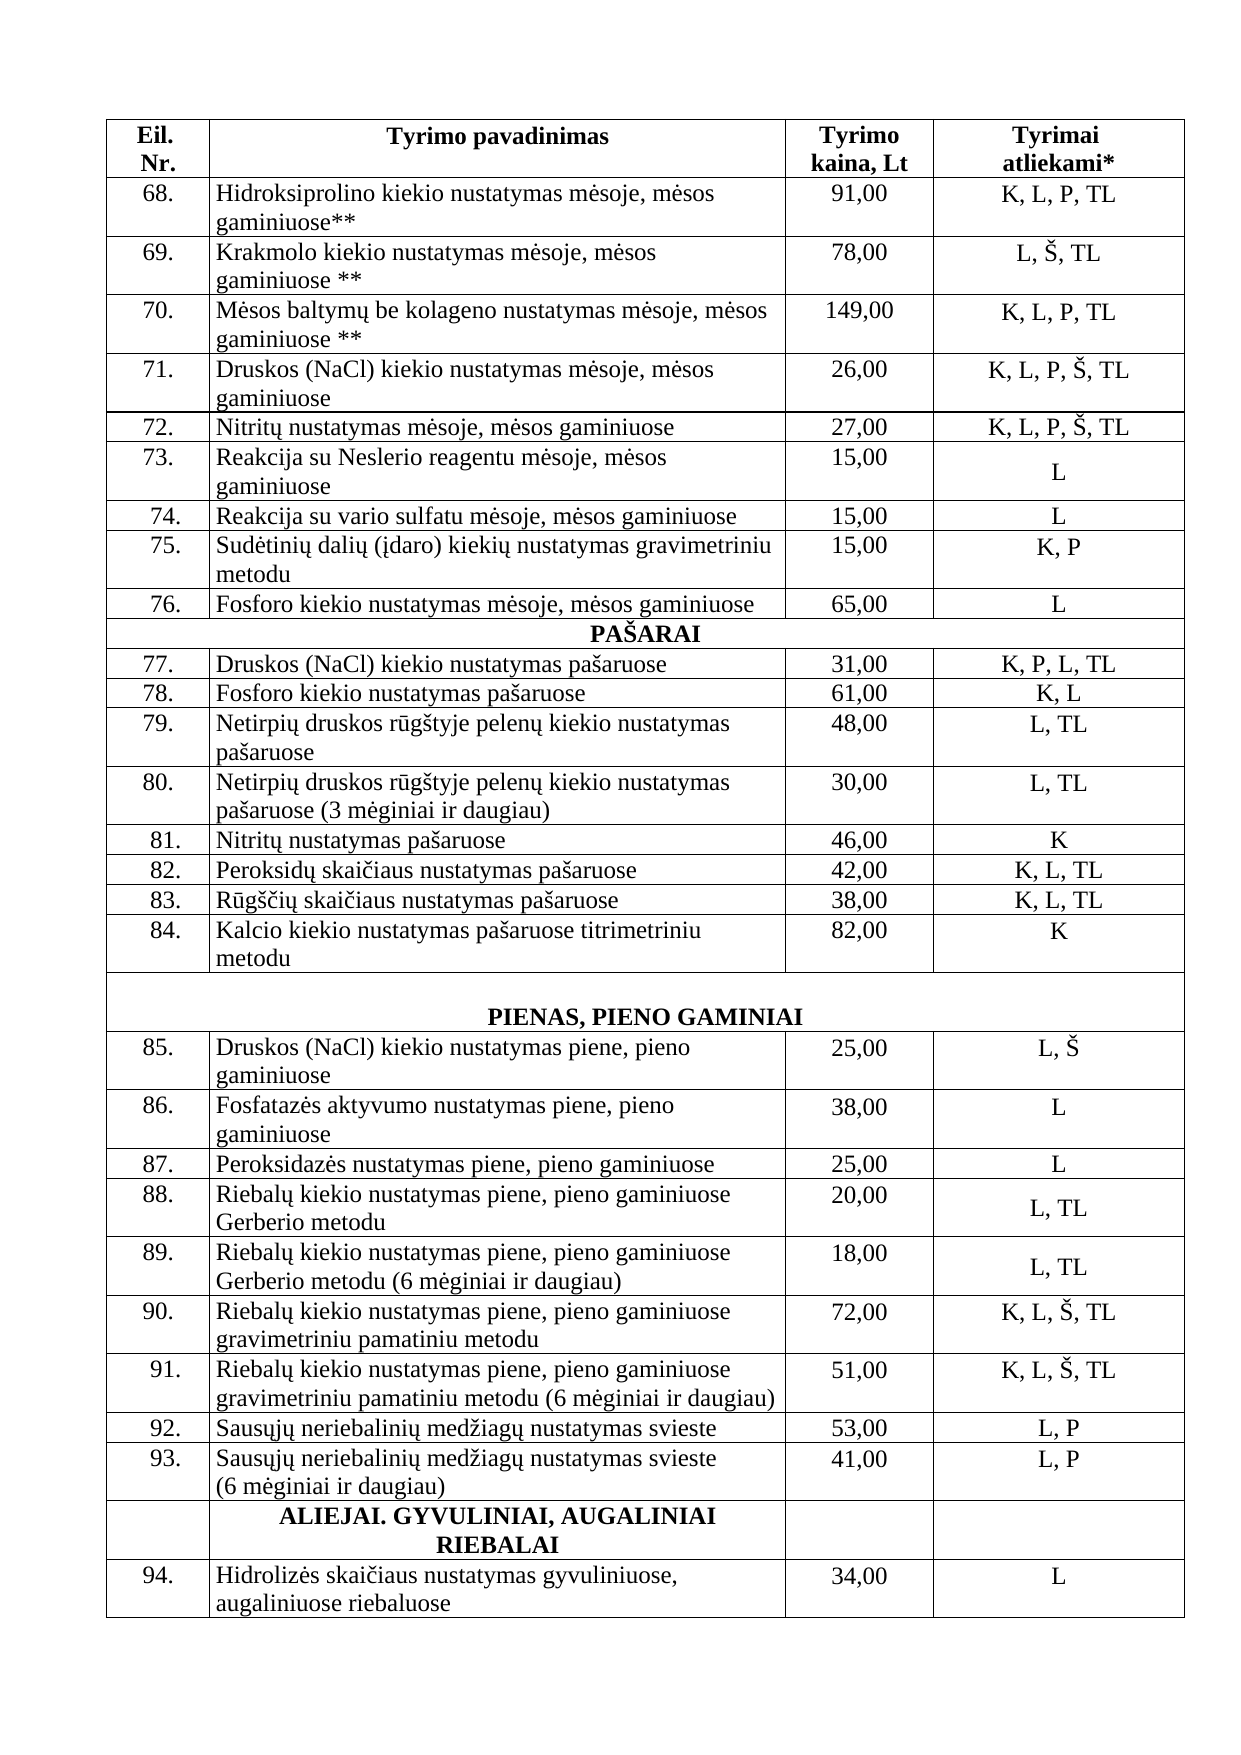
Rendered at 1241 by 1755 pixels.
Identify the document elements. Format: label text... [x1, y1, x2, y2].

table_cell Riebalų kiekio nustatymas piene, pieno gaminiuose gravimetriniu pamatiniu metodu [210, 1296, 785, 1353]
table_cell 71. [107, 354, 209, 411]
table_cell Pienas, pieno GAminiai [107, 973, 1184, 1031]
table_cell 74. [107, 501, 209, 529]
table_cell PAŠARAI [107, 619, 1184, 648]
table_header Tyrimo kaina, Lt [786, 120, 933, 177]
table_cell Peroksidazės nustatymas piene, pieno gaminiuose [210, 1149, 785, 1178]
table_cell 20,00 [786, 1179, 933, 1236]
table_cell [934, 1501, 1184, 1559]
table_cell Druskos (NaCl) kiekio nustatymas mėsoje, mėsos gaminiuose [210, 354, 785, 411]
table_cell 41,00 [786, 1443, 933, 1500]
table_cell 79. [107, 708, 209, 766]
table_cell K, L, TL [934, 885, 1184, 914]
table_cell 27,00 [786, 413, 933, 441]
table_cell 15,00 [786, 442, 933, 500]
table_cell Reakcija su Neslerio reagentu mėsoje, mėsos gaminiuose [210, 442, 785, 500]
table_cell K [934, 825, 1184, 854]
table_cell 38,00 [786, 885, 933, 914]
table_cell Riebalų kiekio nustatymas piene, pieno gaminiuose Gerberio metodu (6 mėginiai ir daugiau) [210, 1237, 785, 1295]
table_cell K, L, P, TL [934, 178, 1184, 236]
table_cell K [934, 915, 1184, 972]
table_cell 51,00 [786, 1354, 933, 1412]
table_cell Druskos (NaCl) kiekio nustatymas pašaruose [210, 649, 785, 677]
table_cell 34,00 [786, 1560, 933, 1617]
table_cell L [934, 589, 1184, 618]
table_cell K, L, P, TL [934, 295, 1184, 353]
table_cell 72,00 [786, 1296, 933, 1353]
table_cell [107, 1501, 209, 1559]
table_cell 81. [107, 825, 209, 854]
table_cell 18,00 [786, 1237, 933, 1295]
table_cell 82,00 [786, 915, 933, 972]
table_cell K, L, P, Š, TL [934, 413, 1184, 441]
table_cell 91. [107, 1354, 209, 1412]
table_cell 42,00 [786, 855, 933, 884]
table_cell 30,00 [786, 767, 933, 824]
table_cell 91,00 [786, 178, 933, 236]
table_cell 26,00 [786, 354, 933, 411]
table_cell 25,00 [786, 1149, 933, 1178]
table_cell L [934, 1149, 1184, 1178]
table_cell 53,00 [786, 1413, 933, 1442]
table_cell Netirpių druskos rūgštyje pelenų kiekio nustatymas pašaruose [210, 708, 785, 766]
table_cell L [934, 1090, 1184, 1148]
table_cell 82. [107, 855, 209, 884]
table_cell 68. [107, 178, 209, 236]
table_cell 76. [107, 589, 209, 618]
table_cell K, P, L, TL [934, 649, 1184, 677]
table_cell 25,00 [786, 1032, 933, 1089]
table_cell Fosforo kiekio nustatymas pašaruose [210, 679, 785, 707]
table_cell 38,00 [786, 1090, 933, 1148]
table_cell K, L, TL [934, 855, 1184, 884]
table_cell Sausųjų neriebalinių medžiagų nustatymas svieste [210, 1413, 785, 1442]
table_cell Kalcio kiekio nustatymas pašaruose titrimetriniu metodu [210, 915, 785, 972]
table_header Eil. Nr. [107, 120, 209, 177]
table_cell Fosforo kiekio nustatymas mėsoje, mėsos gaminiuose [210, 589, 785, 618]
table_header Tyrimo pavadinimas [210, 120, 785, 177]
table_cell K, L [934, 679, 1184, 707]
table_cell L [934, 1560, 1184, 1617]
table_cell L, TL [934, 1237, 1184, 1295]
table_cell Krakmolo kiekio nustatymas mėsoje, mėsos gaminiuose ** [210, 237, 785, 294]
table_cell L, P [934, 1443, 1184, 1500]
table_cell L, TL [934, 767, 1184, 824]
table_cell [786, 1501, 933, 1559]
table_cell 83. [107, 885, 209, 914]
table_cell 94. [107, 1560, 209, 1617]
table_cell 86. [107, 1090, 209, 1148]
table_cell 78. [107, 679, 209, 707]
table_cell Reakcija su vario sulfatu mėsoje, mėsos gaminiuose [210, 501, 785, 529]
table_cell 69. [107, 237, 209, 294]
table_cell 77. [107, 649, 209, 677]
table_cell 31,00 [786, 649, 933, 677]
table_cell K, L, Š, TL [934, 1296, 1184, 1353]
table_cell Sudėtinių dalių (įdaro) kiekių nustatymas gravimetriniu metodu [210, 531, 785, 588]
table_cell 75. [107, 531, 209, 588]
table_cell 65,00 [786, 589, 933, 618]
table_cell L, TL [934, 708, 1184, 766]
table_cell L [934, 501, 1184, 529]
table_cell L [934, 442, 1184, 500]
table_cell 84. [107, 915, 209, 972]
table_cell Druskos (NaCl) kiekio nustatymas piene, pieno gaminiuose [210, 1032, 785, 1089]
table_cell Nitritų nustatymas mėsoje, mėsos gaminiuose [210, 413, 785, 441]
table_cell L, Š, TL [934, 237, 1184, 294]
table_cell Hidroksiprolino kiekio nustatymas mėsoje, mėsos gaminiuose** [210, 178, 785, 236]
table_cell 93. [107, 1443, 209, 1500]
table_cell 78,00 [786, 237, 933, 294]
table_cell Sausųjų neriebalinių medžiagų nustatymas svieste (6 mėginiai ir daugiau) [210, 1443, 785, 1500]
table_cell Riebalų kiekio nustatymas piene, pieno gaminiuose Gerberio metodu [210, 1179, 785, 1236]
table_cell Fosfatazės aktyvumo nustatymas piene, pieno gaminiuose [210, 1090, 785, 1148]
table_cell K, L, P, Š, TL [934, 354, 1184, 411]
table_cell K, L, Š, TL [934, 1354, 1184, 1412]
table_cell 15,00 [786, 531, 933, 588]
table_cell L, P [934, 1413, 1184, 1442]
table_cell L, TL [934, 1179, 1184, 1236]
table_cell Hidrolizės skaičiaus nustatymas gyvuliniuose, augaliniuose riebaluose [210, 1560, 785, 1617]
table_cell 92. [107, 1413, 209, 1442]
table_cell 149,00 [786, 295, 933, 353]
table_cell 80. [107, 767, 209, 824]
table_cell 72. [107, 413, 209, 441]
table_cell 88. [107, 1179, 209, 1236]
table_cell Peroksidų skaičiaus nustatymas pašaruose [210, 855, 785, 884]
table_header Tyrimai atliekami* [934, 120, 1184, 177]
table_cell L, Š [934, 1032, 1184, 1089]
table_cell 46,00 [786, 825, 933, 854]
table_cell Nitritų nustatymas pašaruose [210, 825, 785, 854]
table_cell 85. [107, 1032, 209, 1089]
table_cell Mėsos baltymų be kolageno nustatymas mėsoje, mėsos gaminiuose ** [210, 295, 785, 353]
table_cell 87. [107, 1149, 209, 1178]
table_cell K, P [934, 531, 1184, 588]
table_cell 90. [107, 1296, 209, 1353]
table_cell 48,00 [786, 708, 933, 766]
table_cell ALIEJAI. GYVULINIAI, AUGALINIAI RIEBALAI [210, 1501, 785, 1559]
table_cell 89. [107, 1237, 209, 1295]
table_cell Rūgščių skaičiaus nustatymas pašaruose [210, 885, 785, 914]
table_cell 70. [107, 295, 209, 353]
table_cell Riebalų kiekio nustatymas piene, pieno gaminiuose gravimetriniu pamatiniu metodu (6 mėginiai ir daugiau) [210, 1354, 785, 1412]
table_cell Netirpių druskos rūgštyje pelenų kiekio nustatymas pašaruose (3 mėginiai ir daugiau) [210, 767, 785, 824]
table_cell 15,00 [786, 501, 933, 529]
table_cell 61,00 [786, 679, 933, 707]
table_cell 73. [107, 442, 209, 500]
